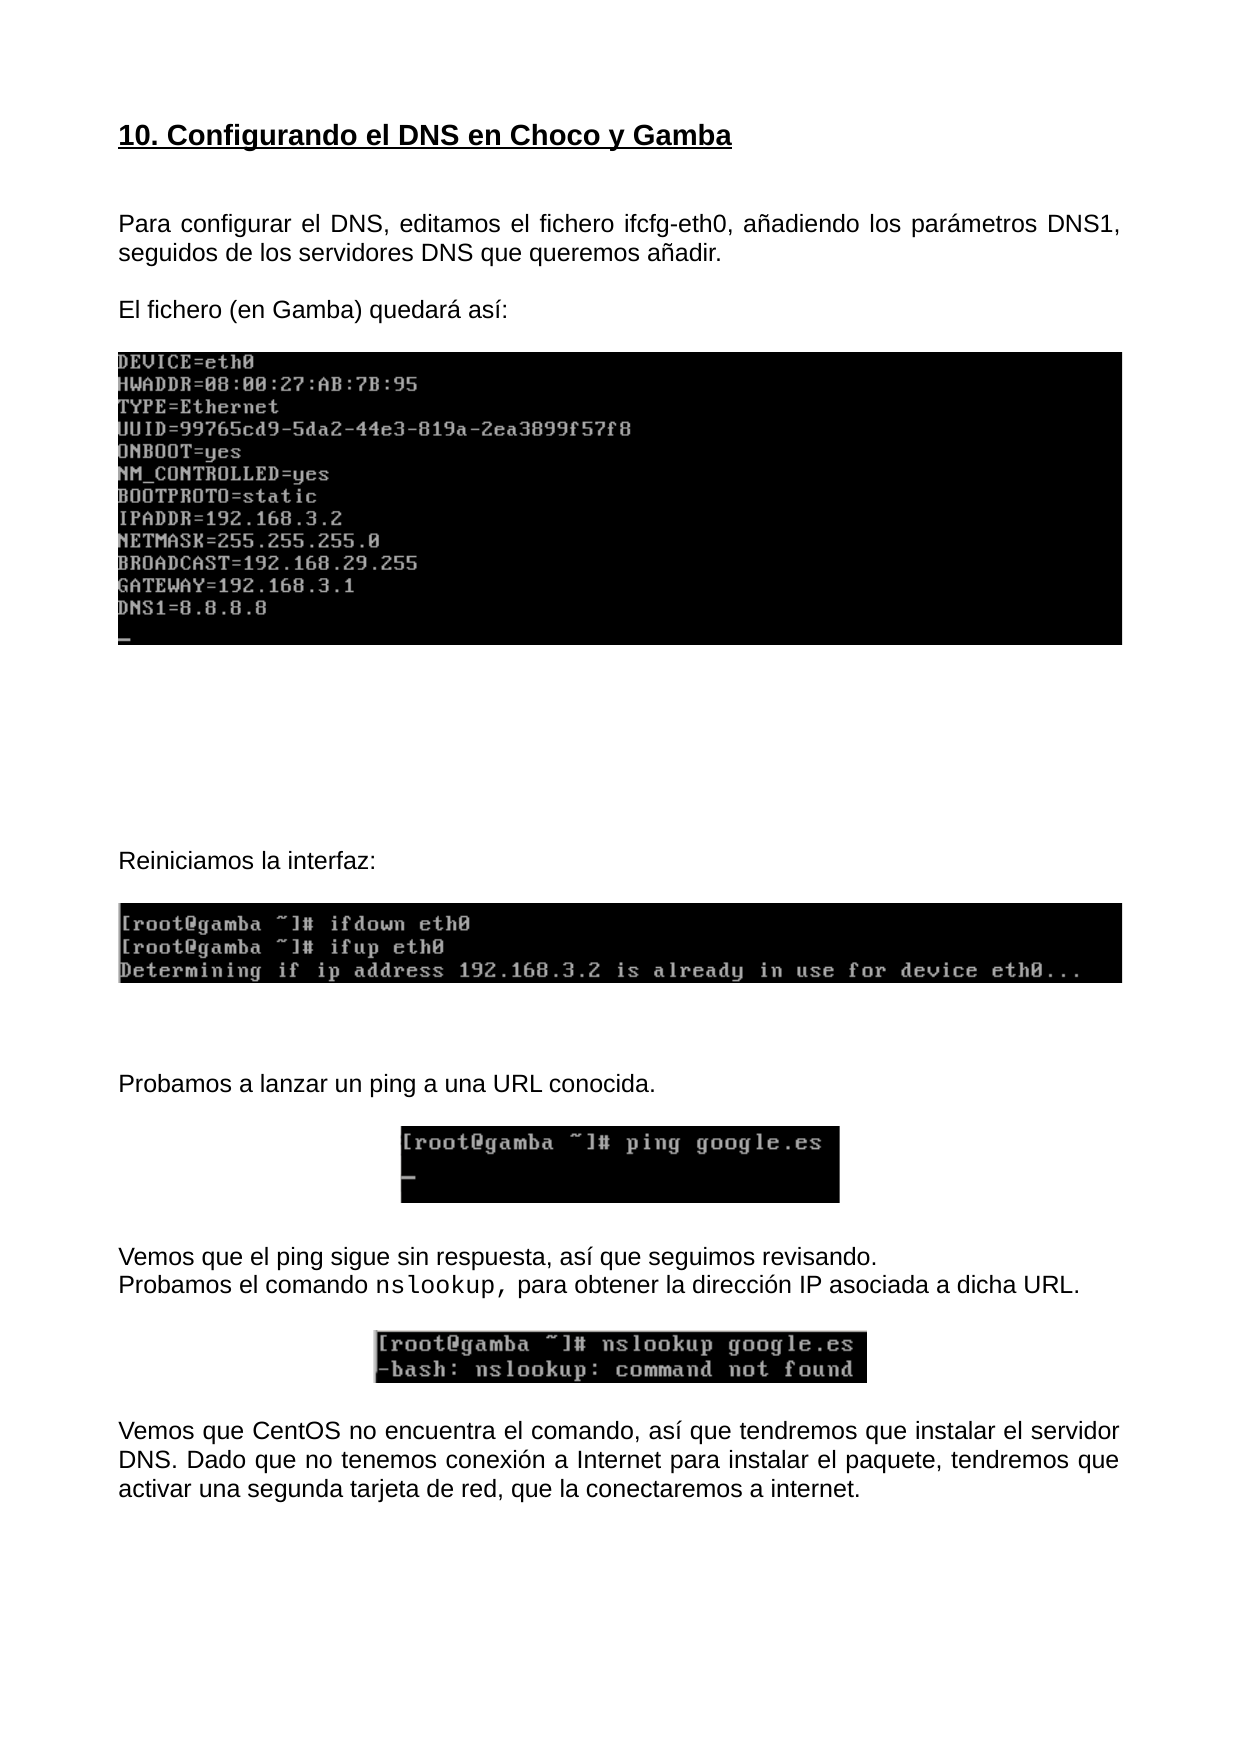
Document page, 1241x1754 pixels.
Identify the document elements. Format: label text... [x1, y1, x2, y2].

picture [118, 903, 1123, 983]
picture [373, 1330, 867, 1383]
text Reiniciamos la interfaz: [118, 846, 1122, 874]
text Probamos a lanzar un ping a una URL conocida. [118, 1069, 1122, 1098]
text El fichero (en Gamba) quedará así: [118, 295, 1122, 324]
picture [118, 352, 1123, 645]
text 10. Configurando el DNS en Choco y Gamba [118, 118, 1122, 152]
text Para configurar el DNS, editamos el fichero ifcfg-eth0, añadiendo los parámetros DNS1, seguidos de los servidores DNS que queremos añadir. [118, 209, 1122, 267]
text Vemos que CentOS no encuentra el comando, así que tendremos que instalar el servidor DNS. Dado que no tenemos conexión a Internet para instalar el paquete, tendremos que activar una segunda tarjeta de red, que la conectaremos a internet. [118, 1416, 1122, 1502]
picture [400, 1126, 840, 1203]
text Probamos el comando nslookup, para obtener la dirección IP asociada a dicha URL. [118, 1270, 1122, 1301]
text Vemos que el ping sigue sin respuesta, así que seguimos revisando. [118, 1241, 1122, 1270]
